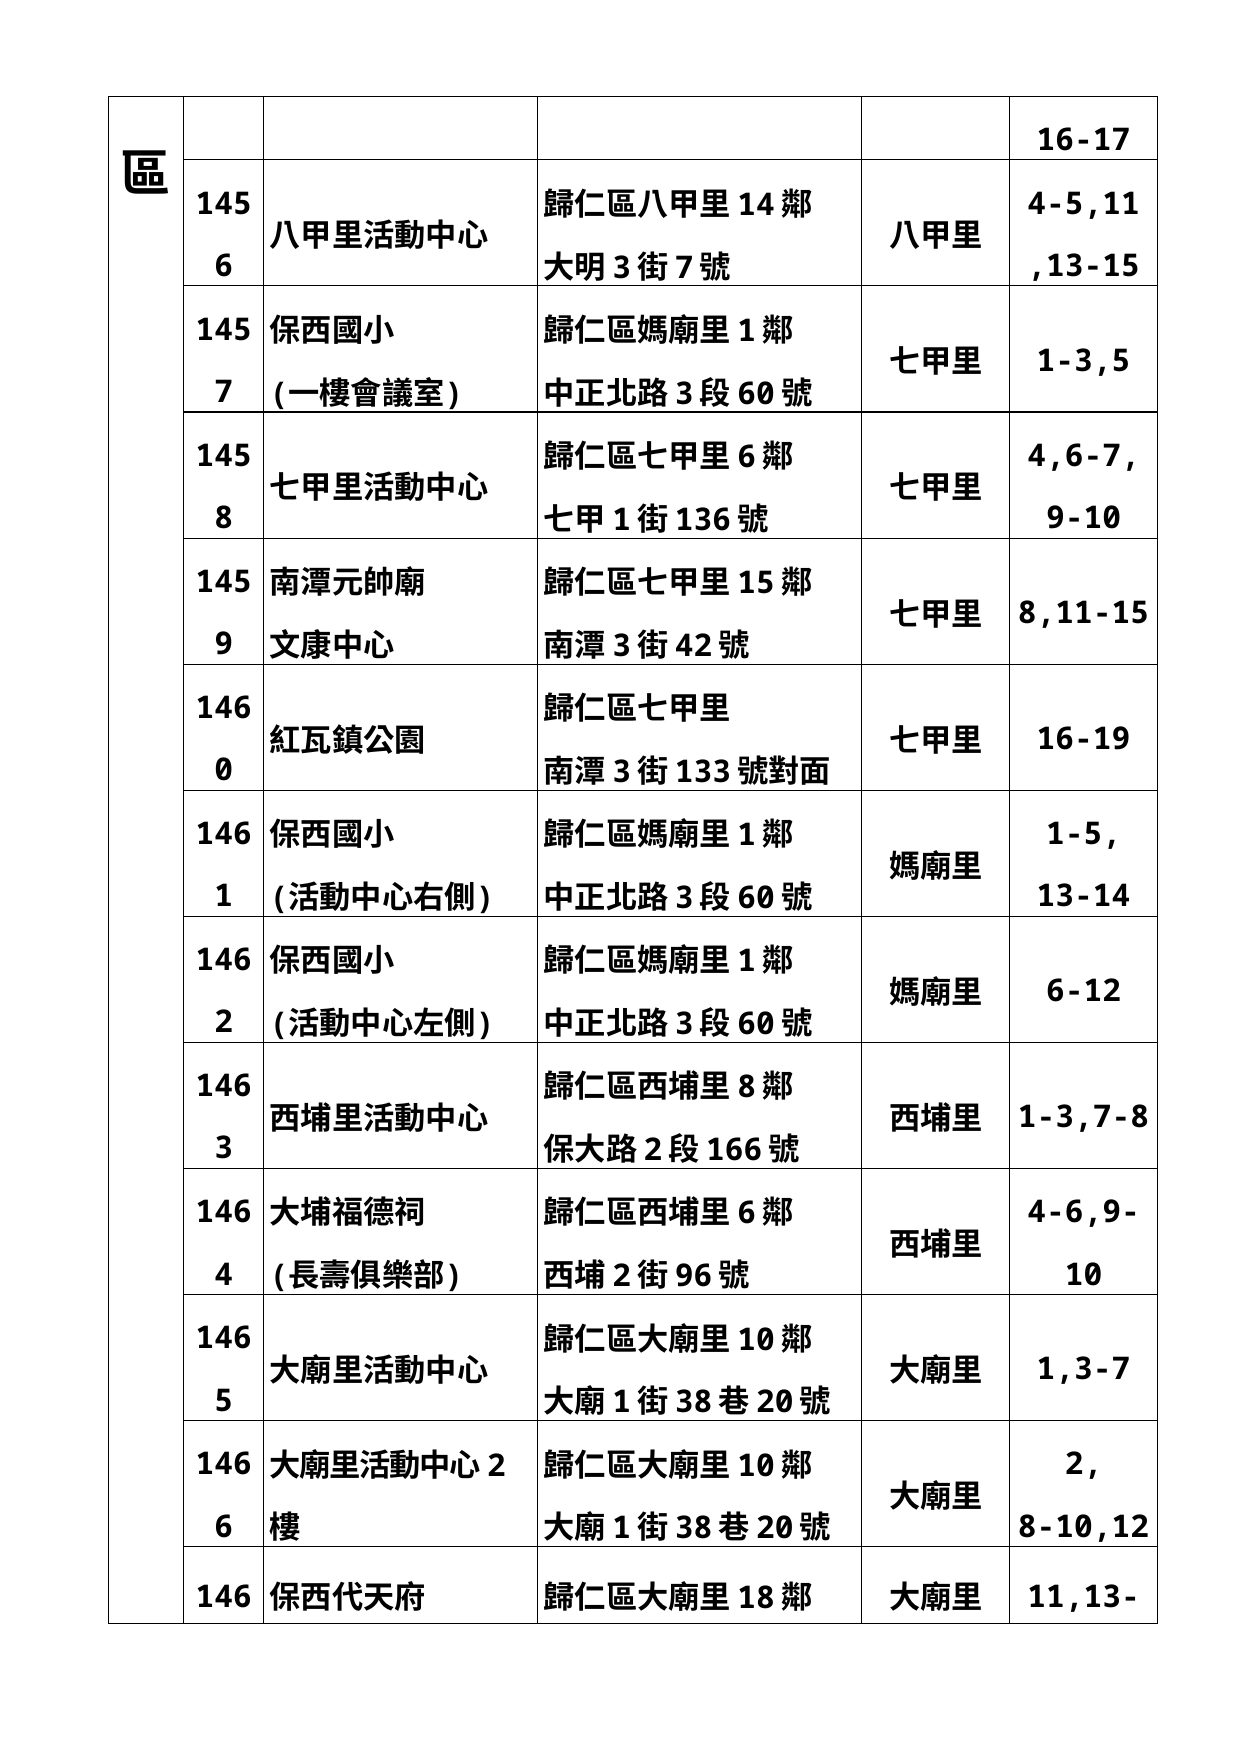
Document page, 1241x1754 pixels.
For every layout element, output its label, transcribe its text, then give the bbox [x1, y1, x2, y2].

table_cell 紅瓦鎮公園 [264, 665, 537, 789]
table_cell 八甲里 [862, 160, 1009, 285]
table_cell 西埔里 [862, 1043, 1009, 1168]
table_cell 歸仁區七甲里15鄰 南潭3街42號 [538, 539, 861, 663]
table_cell 七甲里 [862, 665, 1009, 789]
table_cell 1457 [184, 286, 263, 411]
table_cell 1,3-7 [1010, 1295, 1157, 1420]
table_cell 保西國小 (活動中心右側) [264, 791, 537, 916]
table_cell 保西代天府 [264, 1547, 537, 1622]
table_cell 歸仁區媽廟里1鄰 中正北路3段60號 [538, 286, 861, 411]
table_cell 歸仁區八甲里14鄰 大明3街7號 [538, 160, 861, 285]
table_cell 1464 [184, 1169, 263, 1294]
table_cell 西埔里活動中心 [264, 1043, 537, 1168]
table_cell 七甲里 [862, 413, 1009, 537]
table_cell 1461 [184, 791, 263, 916]
table_cell 保西國小 (活動中心左側) [264, 917, 537, 1042]
table_cell 2, 8-10,12 [1010, 1421, 1157, 1546]
table_cell 歸仁區大廟里18鄰 [538, 1547, 861, 1622]
table_cell 歸仁區媽廟里1鄰 中正北路3段60號 [538, 917, 861, 1042]
table_cell 16-17 [1010, 97, 1157, 159]
table_cell 1463 [184, 1043, 263, 1168]
table_cell 七甲里活動中心 [264, 413, 537, 537]
table_cell 1-3,7-8 [1010, 1043, 1157, 1168]
table_cell [264, 97, 537, 159]
table_cell 大廟里 [862, 1547, 1009, 1622]
table_cell 歸仁區媽廟里1鄰 中正北路3段60號 [538, 791, 861, 916]
table_cell 1462 [184, 917, 263, 1042]
table_cell 歸仁區大廟里10鄰 大廟1街38巷20號 [538, 1421, 861, 1546]
table_cell [538, 97, 861, 159]
table_cell 西埔里 [862, 1169, 1009, 1294]
table_cell [862, 97, 1009, 159]
table_cell 區 [109, 97, 183, 1622]
table_cell 11,13- [1010, 1547, 1157, 1622]
table_cell [184, 97, 263, 159]
table_cell 八甲里活動中心 [264, 160, 537, 285]
table_cell 1-3,5 [1010, 286, 1157, 411]
table_cell 1465 [184, 1295, 263, 1420]
table_cell 七甲里 [862, 539, 1009, 663]
table_cell 1458 [184, 413, 263, 537]
table_cell 七甲里 [862, 286, 1009, 411]
table_cell 保西國小 (一樓會議室) [264, 286, 537, 411]
table_cell 大廟里 [862, 1421, 1009, 1546]
table_cell 146 [184, 1547, 263, 1622]
table_cell 大廟里 [862, 1295, 1009, 1420]
table_cell 1456 [184, 160, 263, 285]
table_cell 歸仁區七甲里6鄰 七甲1街136號 [538, 413, 861, 537]
table_cell 1466 [184, 1421, 263, 1546]
table_cell 1-5, 13-14 [1010, 791, 1157, 916]
table_cell 1460 [184, 665, 263, 789]
table_cell 4-6,9-10 [1010, 1169, 1157, 1294]
table_cell 大廟里活動中心2樓 [264, 1421, 537, 1546]
table_cell 6-12 [1010, 917, 1157, 1042]
table_cell 歸仁區西埔里8鄰 保大路2段166號 [538, 1043, 861, 1168]
table_cell 8,11-15 [1010, 539, 1157, 663]
table_cell 歸仁區七甲里 南潭3街133號對面 [538, 665, 861, 789]
table_cell 歸仁區大廟里10鄰 大廟1街38巷20號 [538, 1295, 861, 1420]
table_cell 1459 [184, 539, 263, 663]
table_cell 歸仁區西埔里6鄰 西埔2街96號 [538, 1169, 861, 1294]
table_cell 4-5,11 ,13-15 [1010, 160, 1157, 285]
table_cell 大廟里活動中心 [264, 1295, 537, 1420]
table_cell 4,6-7, 9-10 [1010, 413, 1157, 537]
table_cell 南潭元帥廟 文康中心 [264, 539, 537, 663]
table_cell 大埔福德祠 (長壽俱樂部) [264, 1169, 537, 1294]
table_cell 媽廟里 [862, 791, 1009, 916]
table_cell 媽廟里 [862, 917, 1009, 1042]
table_cell 16-19 [1010, 665, 1157, 789]
